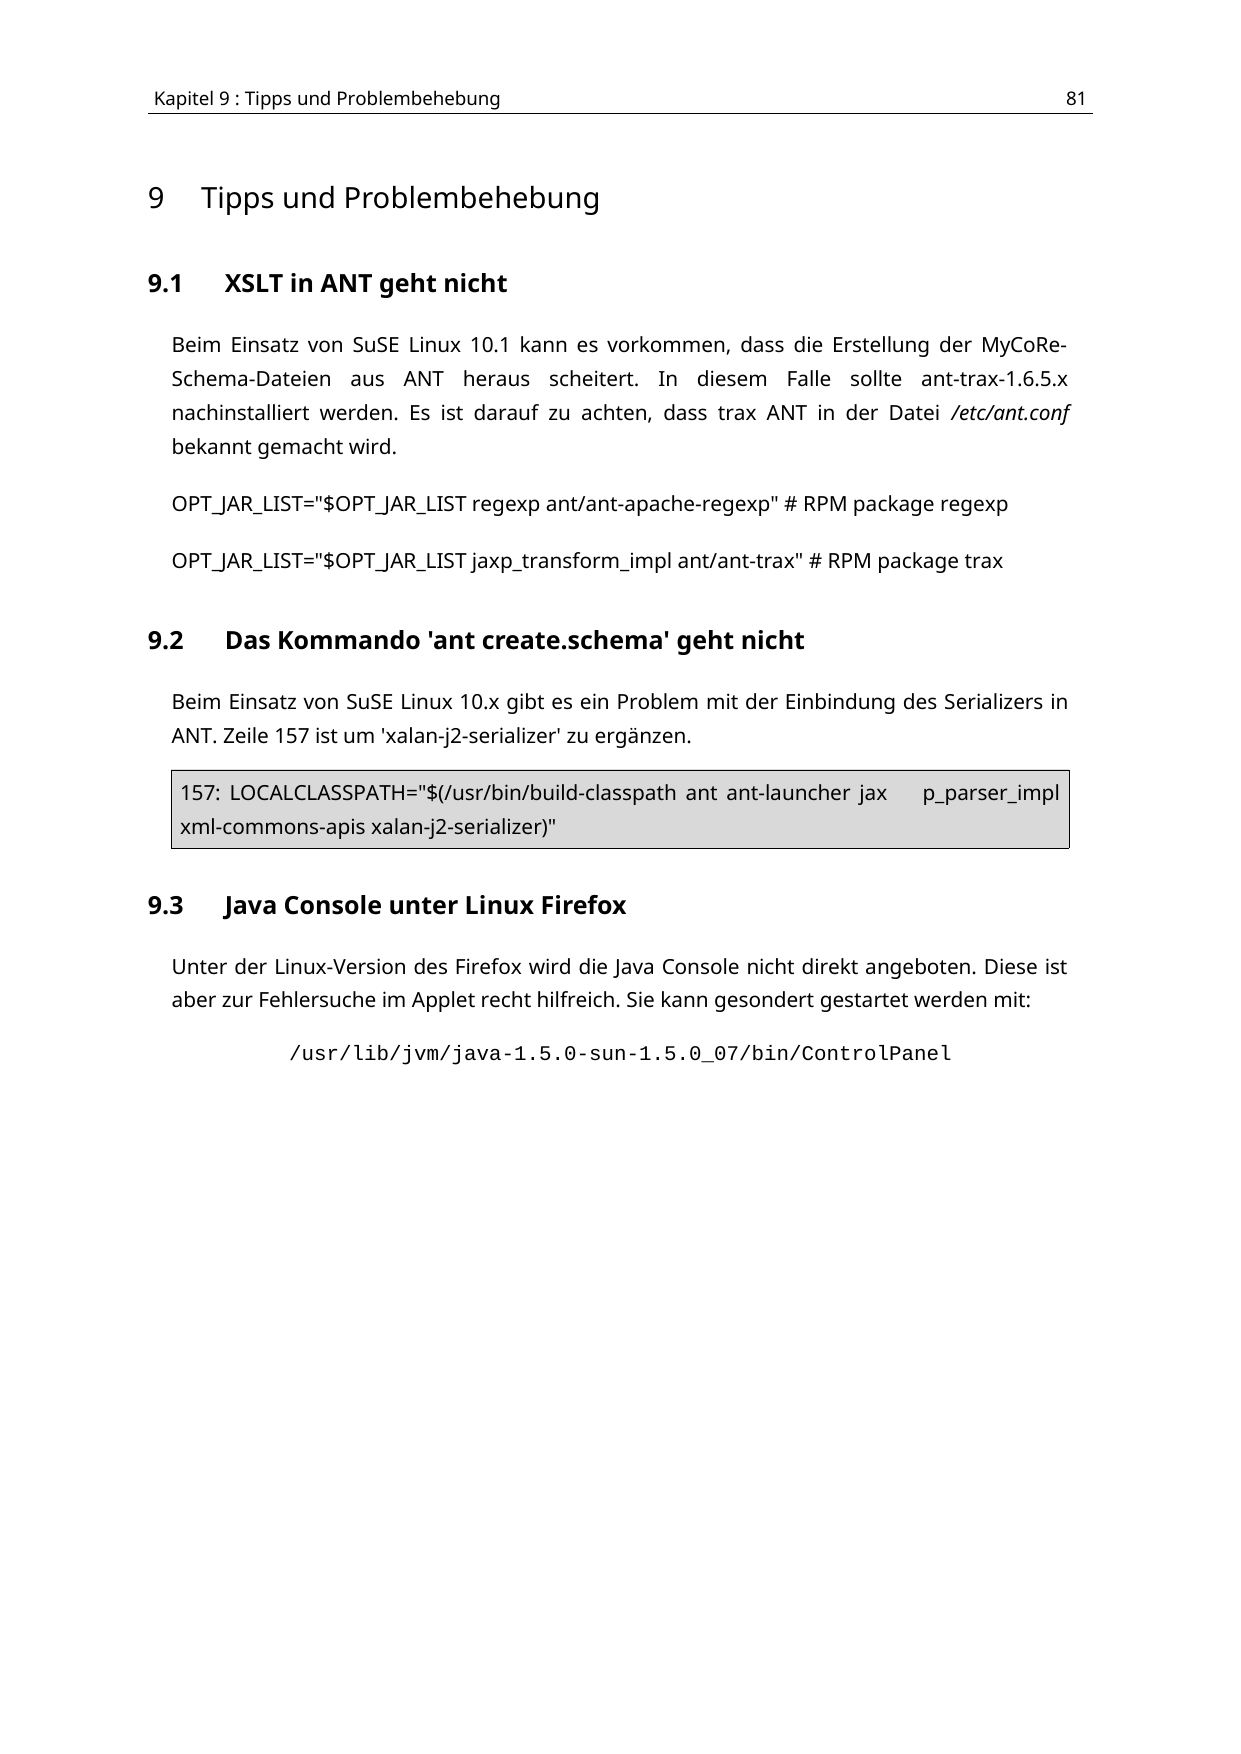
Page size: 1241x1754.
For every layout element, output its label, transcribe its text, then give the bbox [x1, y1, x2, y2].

text Unter der Linux-Version des Firefox wird die Java Console nicht direkt angeboten. Diese ist aber zur Fehlersuche im Applet recht hilfreich. Sie kann gesondert gestartet werden mit: [171, 952, 1069, 1014]
text OPT_JAR_LIST="$OPT_JAR_LIST regexp ant/ant-apache-regexp" # RPM package regexp [171, 489, 1069, 517]
text Beim Einsatz von SuSE Linux 10.x gibt es ein Problem mit der Einbindung des Serializers in ANT. Zeile 157 ist um 'xalan-j2-serializer' zu ergänzen. [171, 687, 1069, 749]
text Beim Einsatz von SuSE Linux 10.1 kann es vorkommen, dass die Erstellung der MyCoRe-Schema-Dateien aus ANT heraus scheitert. In diesem Falle sollte ant-trax-1.6.5.x nachinstalliert werden. Es ist darauf zu achten, dass trax ANT in der Datei /etc/ant.conf bekannt gemacht wird. [171, 330, 1069, 460]
subtitle XSLT in ANT geht nicht [148, 266, 1092, 300]
text 157: LOCALCLASSPATH="$(/usr/bin/build-classpath ant ant-launcher jax p_parser_impl xml-commons-apis xalan-j2-serializer)" [172, 771, 1069, 848]
text OPT_JAR_LIST="$OPT_JAR_LIST jaxp_transform_impl ant/ant-trax" # RPM package trax [171, 547, 1069, 575]
subtitle Das Kommando 'ant create.schema' geht nicht [148, 623, 1092, 657]
subtitle Tipps und Problembehebung [148, 177, 1092, 217]
text /usr/lib/jvm/java-1.5.0-sun-1.5.0_07/bin/ControlPanel [171, 1043, 1069, 1067]
subtitle Java Console unter Linux Firefox [148, 887, 1092, 921]
